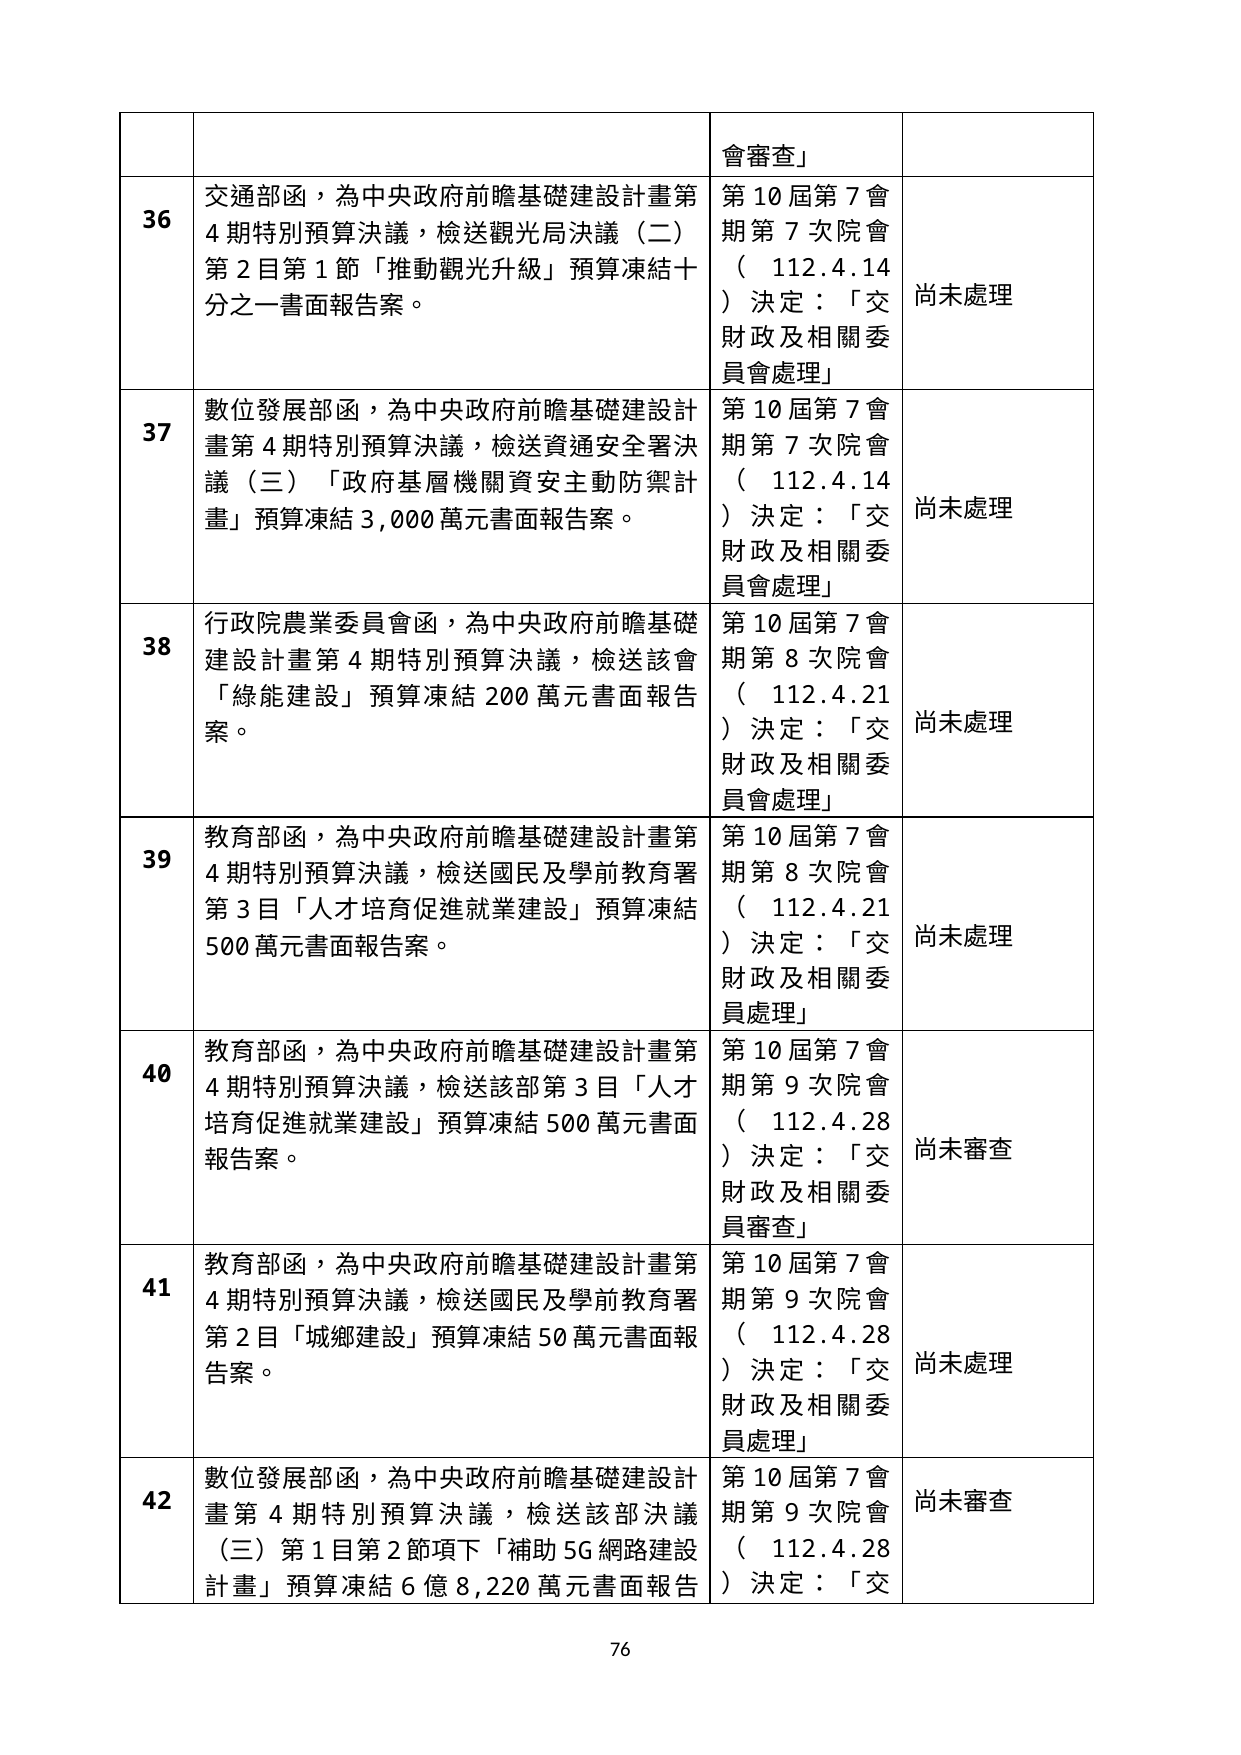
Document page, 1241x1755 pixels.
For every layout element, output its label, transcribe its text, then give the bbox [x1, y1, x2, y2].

table_cell [194, 113, 709, 176]
table_cell 第10屆第7會期第8次院會（112.4.21）決定：「交財政及相關委員處理」 [711, 818, 902, 1030]
table_cell [121, 113, 193, 176]
table_cell 尚未處理 [903, 604, 1093, 816]
table_cell 尚未處理 [903, 1245, 1093, 1457]
table_cell 39 [121, 818, 193, 1030]
table_cell 行政院農業委員會函，為中央政府前瞻基礎建設計畫第4期特別預算決議，檢送該會「綠能建設」預算凍結200萬元書面報告案。 [194, 604, 709, 816]
table_cell 42 [121, 1458, 193, 1603]
table_cell 第10屆第7會期第7次院會（112.4.14）決定：「交財政及相關委員會處理」 [711, 390, 902, 603]
table_cell 第10屆第7會期第7次院會（112.4.14）決定：「交財政及相關委員會處理」 [711, 177, 902, 389]
table_cell 40 [121, 1031, 193, 1243]
table_cell 數位發展部函，為中央政府前瞻基礎建設計畫第4期特別預算決議，檢送該部決議（三）第1目第2節項下「補助5G網路建設計畫」預算凍結6億8,220萬元書面報告 [194, 1458, 709, 1603]
table_cell 會審查」 [711, 113, 902, 176]
table_cell 第10屆第7會期第9次院會（112.4.28）決定：「交財政及相關委員處理」 [711, 1245, 902, 1457]
table_cell 尚未處理 [903, 818, 1093, 1030]
table_cell 教育部函，為中央政府前瞻基礎建設計畫第4期特別預算決議，檢送該部第3目「人才培育促進就業建設」預算凍結500萬元書面報告案。 [194, 1031, 709, 1243]
table_cell 38 [121, 604, 193, 816]
table_cell 尚未審查 [903, 1031, 1093, 1243]
table_cell 第10屆第7會期第9次院會（112.4.28）決定：「交財政及相關委員審查」 [711, 1031, 902, 1243]
table_cell 尚未審查 [903, 1458, 1093, 1603]
table_cell 41 [121, 1245, 193, 1457]
table_cell 交通部函，為中央政府前瞻基礎建設計畫第4期特別預算決議，檢送觀光局決議（二）第2目第1節「推動觀光升級」預算凍結十分之一書面報告案。 [194, 177, 709, 389]
table_cell 尚未處理 [903, 390, 1093, 603]
table_cell [903, 113, 1093, 176]
table_cell 數位發展部函，為中央政府前瞻基礎建設計畫第4期特別預算決議，檢送資通安全署決議（三）「政府基層機關資安主動防禦計畫」預算凍結3,000萬元書面報告案。 [194, 390, 709, 603]
table_cell 尚未處理 [903, 177, 1093, 389]
table_cell 第10屆第7會期第8次院會（112.4.21）決定：「交財政及相關委員會處理」 [711, 604, 902, 816]
table_cell 37 [121, 390, 193, 603]
table_cell 36 [121, 177, 193, 389]
table_cell 教育部函，為中央政府前瞻基礎建設計畫第4期特別預算決議，檢送國民及學前教育署第2目「城鄉建設」預算凍結50萬元書面報告案。 [194, 1245, 709, 1457]
table_cell 教育部函，為中央政府前瞻基礎建設計畫第4期特別預算決議，檢送國民及學前教育署第3目「人才培育促進就業建設」預算凍結500萬元書面報告案。 [194, 818, 709, 1030]
table_cell 第10屆第7會期第9次院會（112.4.28）決定：「交 [711, 1458, 902, 1603]
